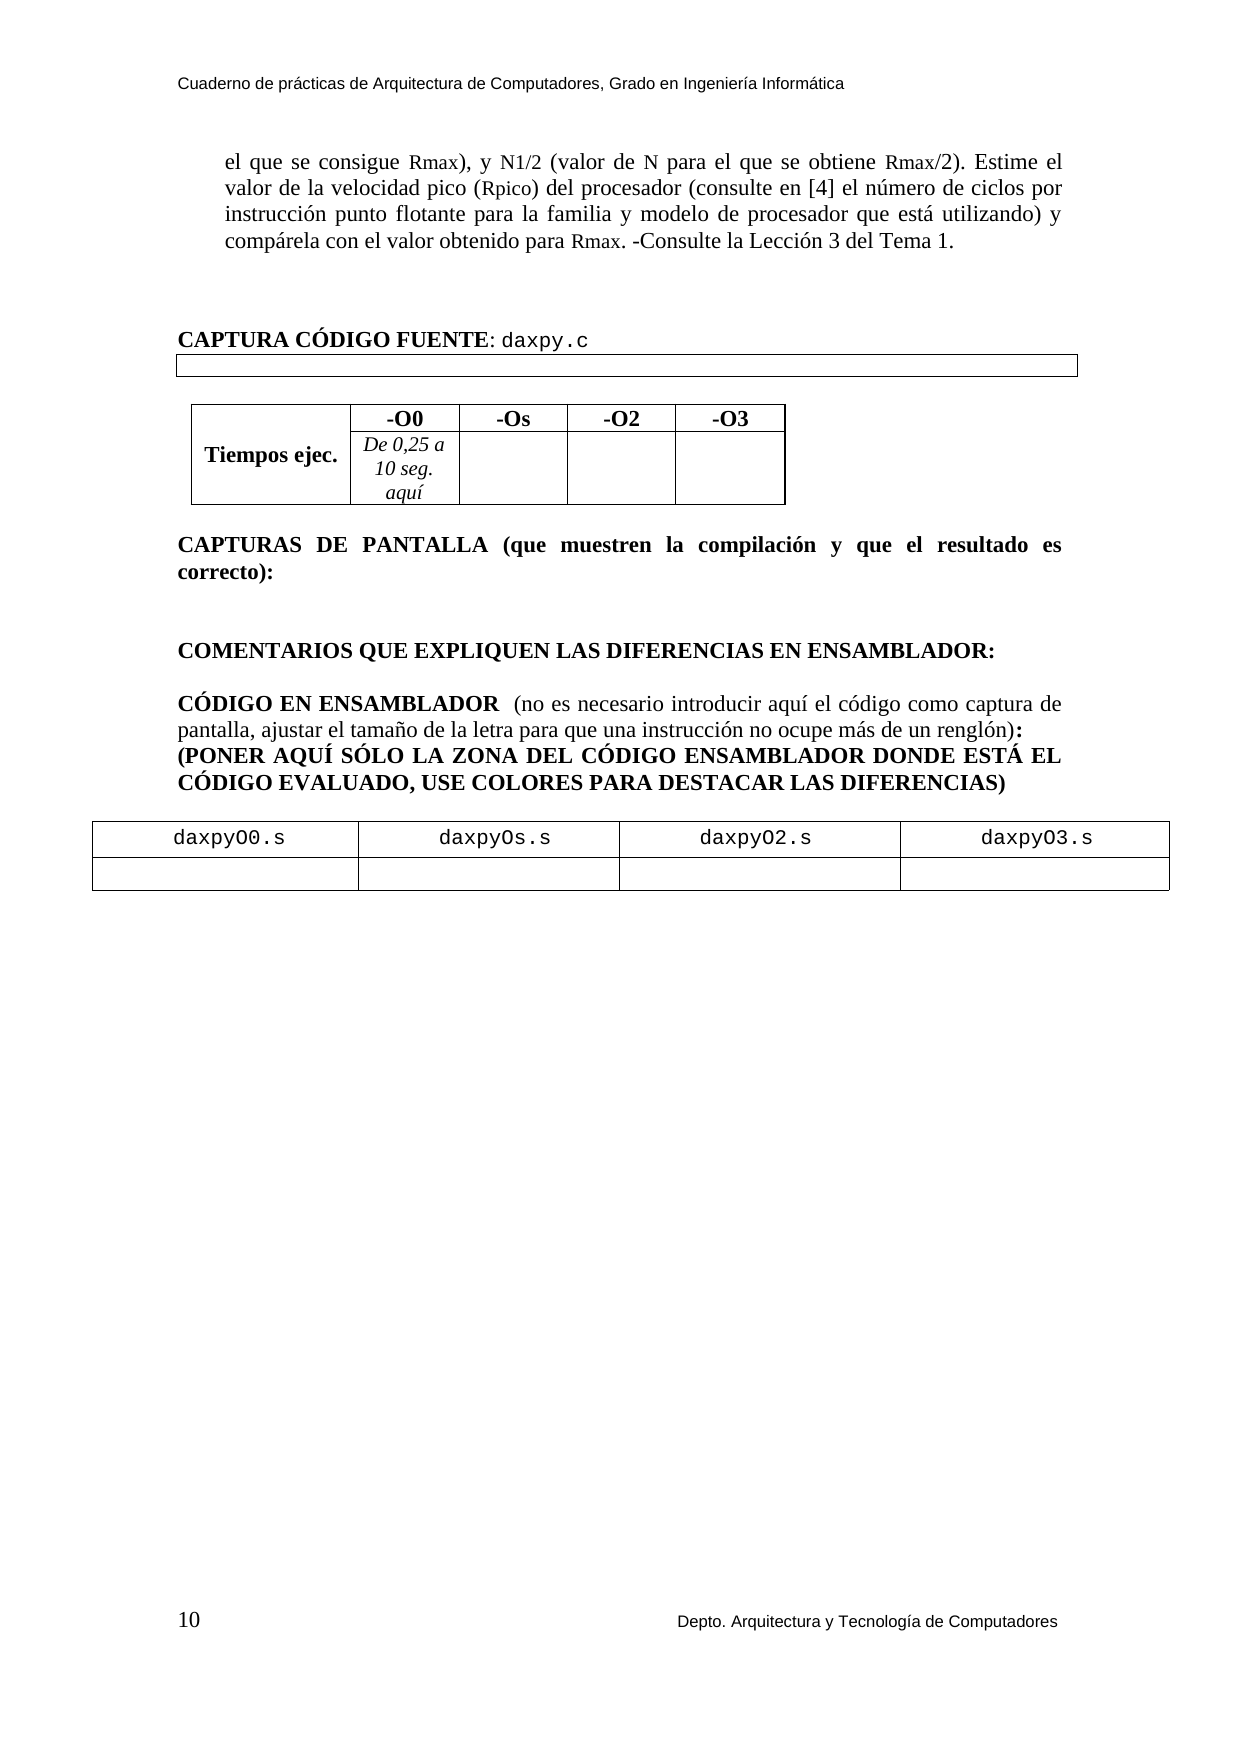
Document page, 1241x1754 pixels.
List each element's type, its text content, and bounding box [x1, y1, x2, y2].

table_cell [93, 858, 358, 889]
text COMENTARIOS QUE EXPLIQUEN LAS DIFERENCIAS EN ENSAMBLADOR: [177, 637, 1063, 663]
table_cell De 0,25 a 10 seg. aquí [351, 432, 459, 504]
text CAPTURAS DE PANTALLA (que muestren la compilación y que el resultado es correcto): [177, 532, 1063, 584]
table_header daxpyOs.s [359, 822, 619, 857]
table_cell [901, 858, 1169, 889]
table_header -Os [460, 405, 567, 431]
text (PONER AQUÍ SÓLO LA ZONA DEL CÓDIGO ENSAMBLADOR DONDE ESTÁ EL CÓDIGO EVALUADO, USE COLORES PARA DESTACAR LAS DIFERENCIAS) [177, 742, 1063, 795]
table_header daxpyO0.s [93, 822, 358, 857]
table_cell [568, 432, 675, 504]
table_header daxpyO2.s [620, 822, 900, 857]
table_header -O3 [676, 405, 784, 431]
table_header [177, 355, 1077, 376]
table_cell [620, 858, 900, 889]
table_header Tiempos ejec. [192, 405, 350, 504]
table_cell [359, 858, 619, 889]
table_cell [676, 432, 784, 504]
table_header -O0 [351, 405, 459, 431]
text CÓDIGO EN ENSAMBLADOR (no es necesario introducir aquí el código como captura de pantalla, ajustar el tamaño de la letra para que una instrucción no ocupe más de un renglón): [177, 690, 1063, 742]
text CAPTURA CÓDIGO FUENTE: daxpy.c [177, 326, 1063, 354]
table_cell [460, 432, 567, 504]
table_header -O2 [568, 405, 675, 431]
table_header daxpyO3.s [901, 822, 1169, 857]
list el que se consigue Rmax), y N1/2 (valor de N para el que se obtiene Rmax/2). Estime el valor de la velocidad pico (Rpico) del procesador (consulte en [4] el número de ciclos por instrucción punto flotante para la familia y modelo de procesador que está utilizando) y compárela con el valor obtenido para Rmax. -Consulte la Lección 3 del Tema 1. [224, 148, 1063, 253]
